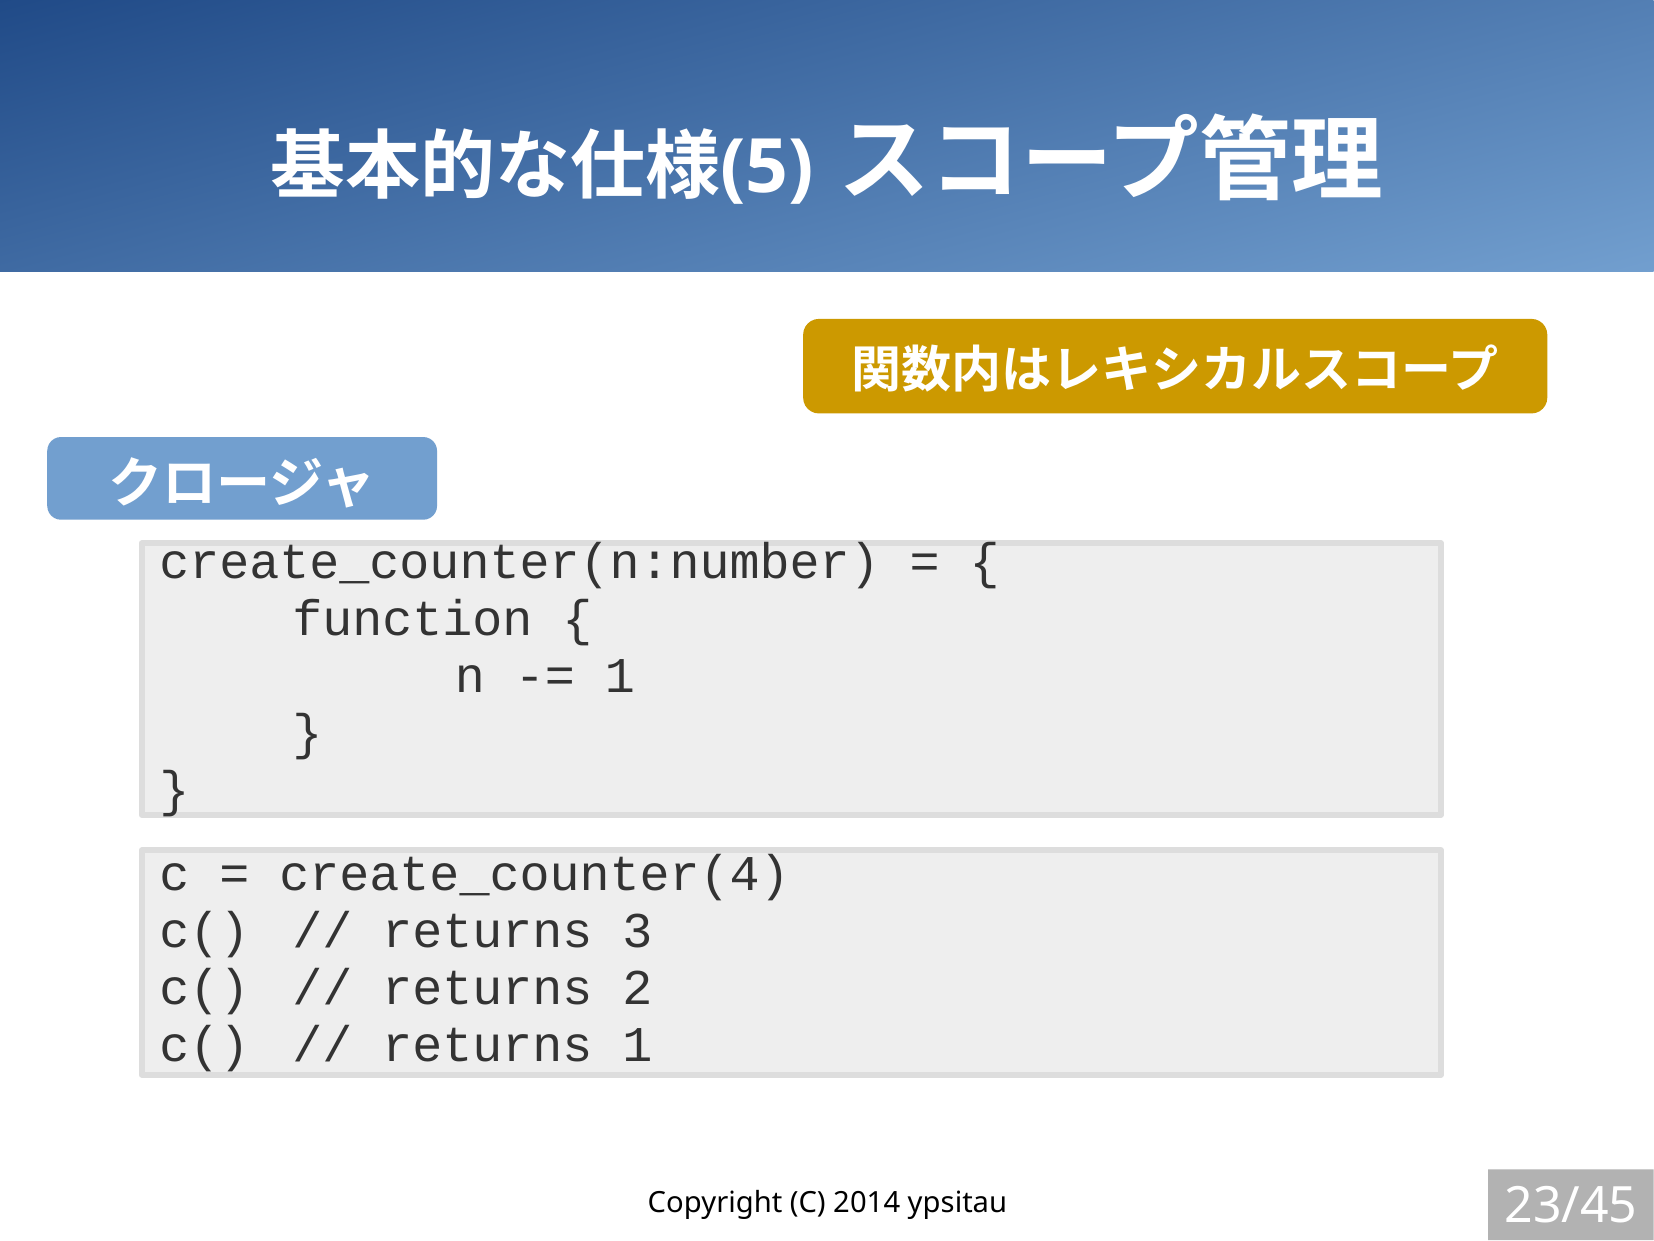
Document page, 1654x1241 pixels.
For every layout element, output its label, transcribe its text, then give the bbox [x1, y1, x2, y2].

text_box 関数内はレキシカルスコープ [803, 318, 1548, 414]
text_box create_counter(n:number) = { function { n -= 1 } } [141, 543, 1441, 815]
text_box クロージャ [47, 437, 438, 520]
text_box c = create_counter(4) c() // returns 3 c() // returns 2 c() // returns 1 [141, 850, 1441, 1075]
title 基本的な仕様(5) スコープ管理 [82, 49, 1571, 257]
